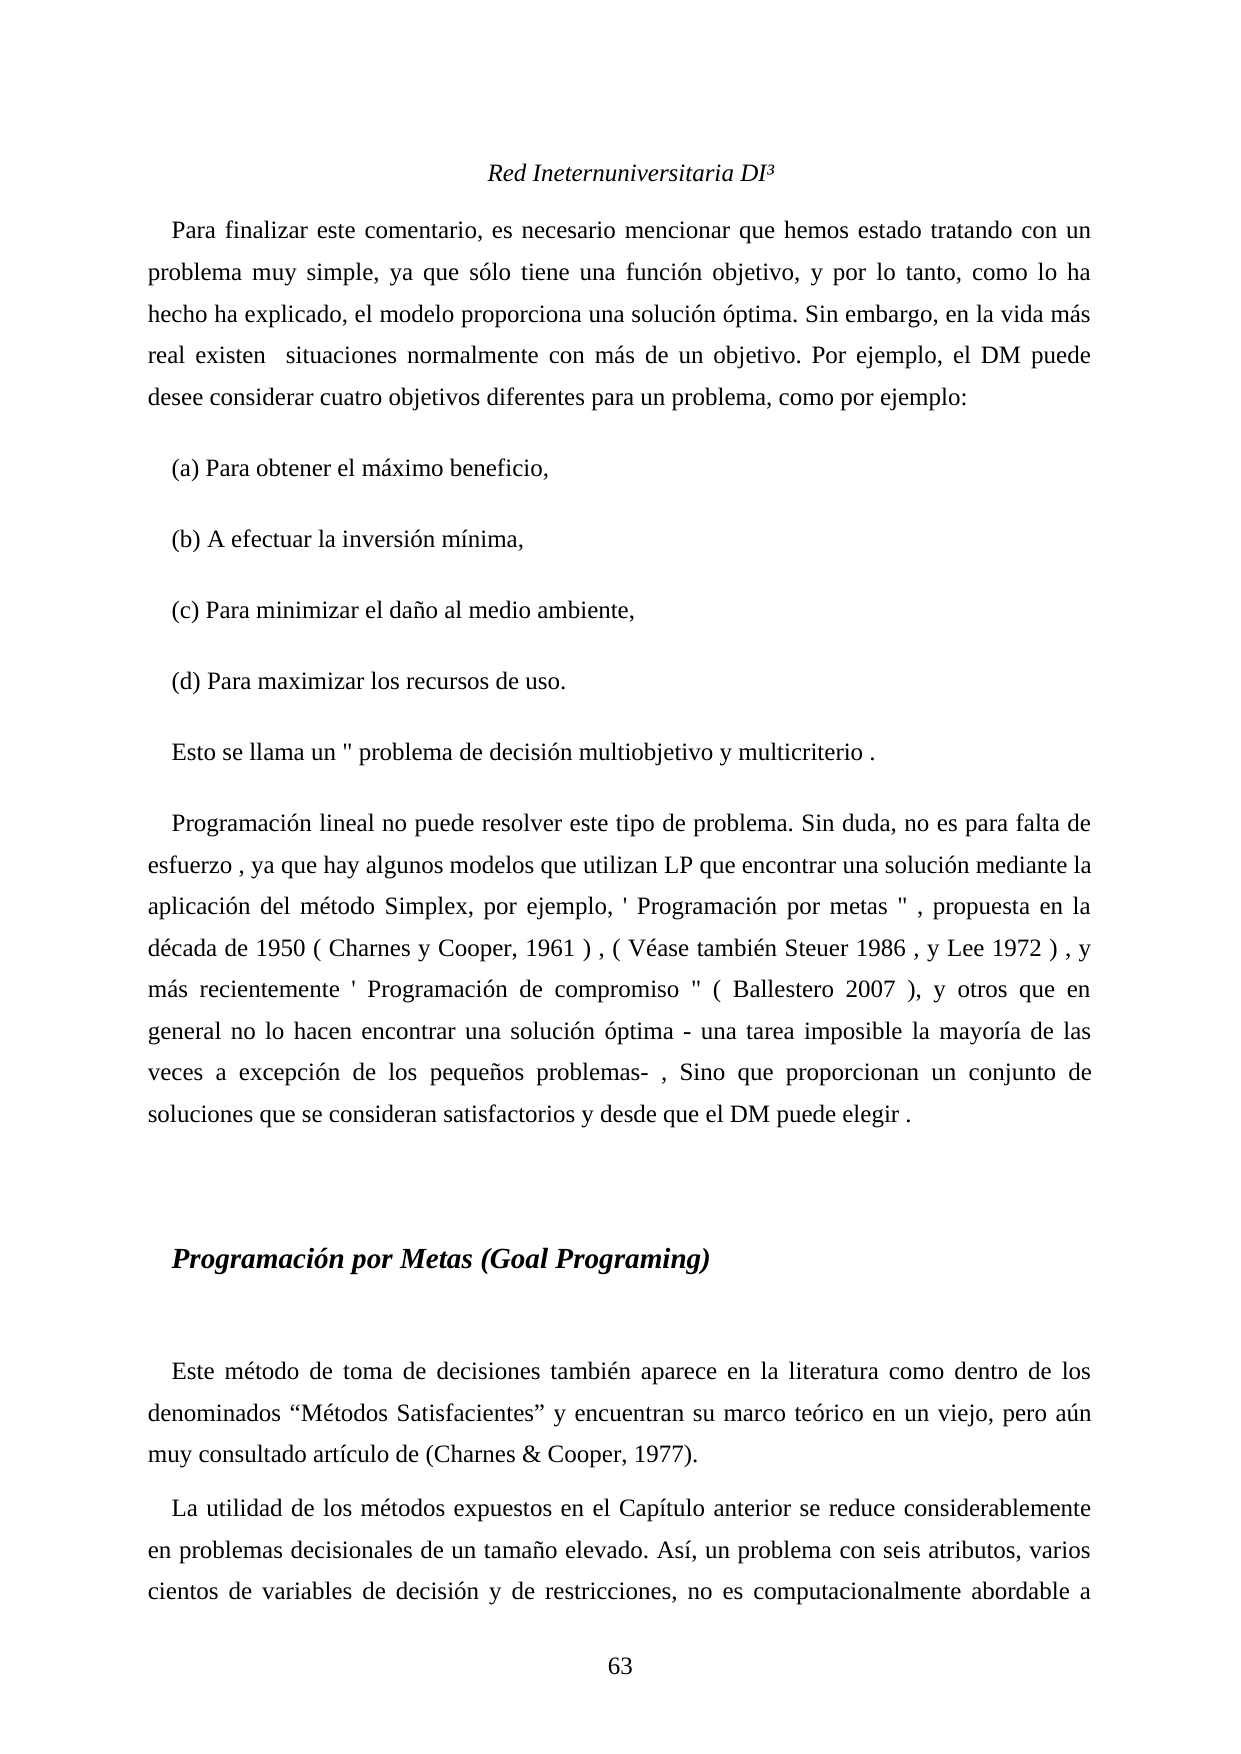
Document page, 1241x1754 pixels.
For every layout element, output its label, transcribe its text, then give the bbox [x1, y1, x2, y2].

text Este método de toma de decisiones también aparece en la literatura como dentro de los denominados “Métodos Satisfacientes” y encuentran su marco teórico en un viejo, pero aún muy consultado artículo de (Charnes & Cooper, 1977). [148, 1357, 1092, 1468]
text La utilidad de los métodos expuestos en el Capítulo anterior se reduce considerablemente en problemas decisionales de un tamaño elevado. Así, un problema con seis atributos, varios cientos de variables de decisión y de restricciones, no es computacionalmente abordable a [148, 1494, 1092, 1605]
text Para finalizar este comentario, es necesario mencionar que hemos estado tratando con un problema muy simple, ya que sólo tiene una función objetivo, y por lo tanto, como lo ha hecho ha explicado, el modelo proporciona una solución óptima. Sin embargo, en la vida más real existen situaciones normalmente con más de un objetivo. Por ejemplo, el DM puede desee considerar cuatro objetivos diferentes para un problema, como por ejemplo: [148, 217, 1092, 411]
subtitle Programación por Metas (Goal Programing) [148, 1242, 1092, 1274]
text (c) Para minimizar el daño al medio ambiente, [148, 596, 1092, 624]
text Esto se llama un " problema de decisión multiobjetivo y multicriterio . [148, 738, 1092, 766]
text (d) Para maximizar los recursos de uso. [148, 667, 1092, 695]
text Programación lineal no puede resolver este tipo de problema. Sin duda, no es para falta de esfuerzo , ya que hay algunos modelos que utilizan LP que encontrar una solución mediante la aplicación del método Simplex, por ejemplo, ' Programación por metas " , propuesta en la década de 1950 ( Charnes y Cooper, 1961 ) , ( Véase también Steuer 1986 , y Lee 1972 ) , y más recientemente ' Programación de compromiso " ( Ballestero 2007 ), y otros que en general no lo hacen encontrar una solución óptima - una tarea imposible la mayoría de las veces a excepción de los pequeños problemas- , Sino que proporcionan un conjunto de soluciones que se consideran satisfactorios y desde que el DM puede elegir . [148, 809, 1092, 1128]
text (a) Para obtener el máximo beneficio, [148, 454, 1092, 482]
text (b) A efectuar la inversión mínima, [148, 525, 1092, 553]
